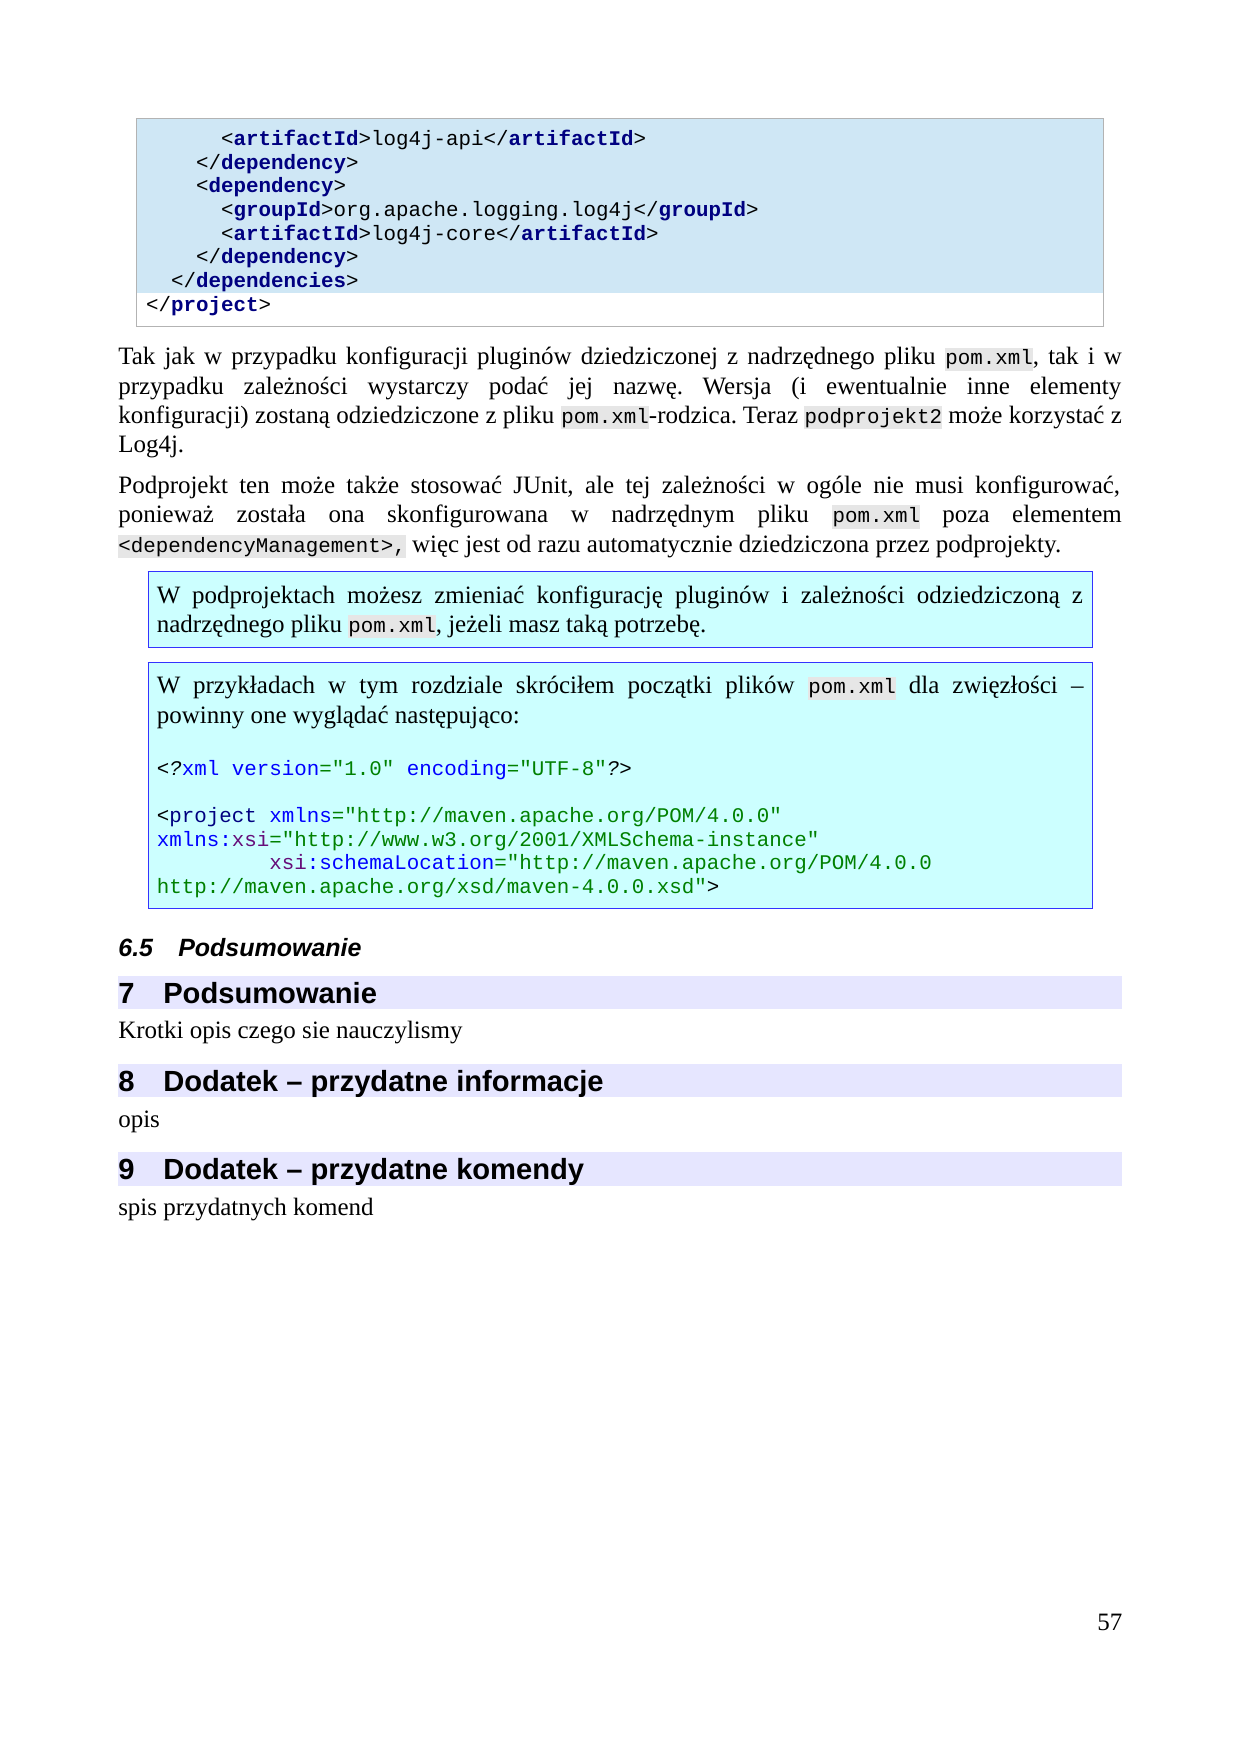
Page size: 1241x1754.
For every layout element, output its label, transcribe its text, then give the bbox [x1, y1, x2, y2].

text W podprojektach możesz zmieniać konfigurację pluginów i zależności odziedziczoną z nadrzędnego pliku pom.xml, jeżeli masz taką potrzebę. [149, 572, 1092, 647]
text <dependency> [137, 165, 1103, 189]
text </project> [137, 284, 1103, 326]
text </dependency> [137, 142, 1103, 165]
text Krotki opis czego sie nauczylismy [118, 1016, 1122, 1044]
subtitle Dodatek – przydatne informacje [118, 1064, 1122, 1097]
text Podprojekt ten może także stosować JUnit, ale tej zależności w ogóle nie musi konfigurować, ponieważ została ona skonfigurowana w nadrzędnym pliku pom.xml poza elementem <dependencyManagement>, więc jest od razu automatycznie dziedziczona przez podprojekty. [118, 471, 1122, 558]
text opis [118, 1104, 1122, 1133]
text spis przydatnych komend [118, 1192, 1122, 1221]
text <groupId>org.apache.logging.log4j</groupId> [137, 189, 1103, 213]
text <artifactId>log4j-api</artifactId> [137, 119, 1103, 142]
text W przykładach w tym rozdziale skróciłem początki plików pom.xml dla zwięzłości – powinny one wyglądać następująco: [149, 663, 1092, 720]
text </dependency> [137, 236, 1103, 260]
text Tak jak w przypadku konfiguracji pluginów dziedziczonej z nadrzędnego pliku pom.xml, tak i w przypadku zależności wystarczy podać jej nazwę. Wersja (i ewentualnie inne elementy konfiguracji) zostaną odziedziczone z pliku pom.xml-rodzica. Teraz podprojekt2 może korzystać z Log4j. [118, 341, 1122, 458]
text <?xml version="1.0" encoding="UTF-8"?> [149, 749, 1092, 772]
subtitle Podsumowanie [118, 933, 1122, 962]
text <artifactId>log4j-core</artifactId> [137, 213, 1103, 236]
subtitle Podsumowanie [118, 976, 1122, 1009]
text </dependencies> [137, 260, 1103, 284]
subtitle Dodatek – przydatne komendy [118, 1152, 1122, 1186]
text xsi:schemaLocation="http://maven.apache.org/POM/4.0.0 http://maven.apache.org/xsd/maven-4.0.0.xsd"> [149, 843, 1092, 908]
text <project xmlns="http://maven.apache.org/POM/4.0.0" xmlns:xsi="http://www.w3.org/2001/XMLSchema-instance" [149, 796, 1092, 843]
